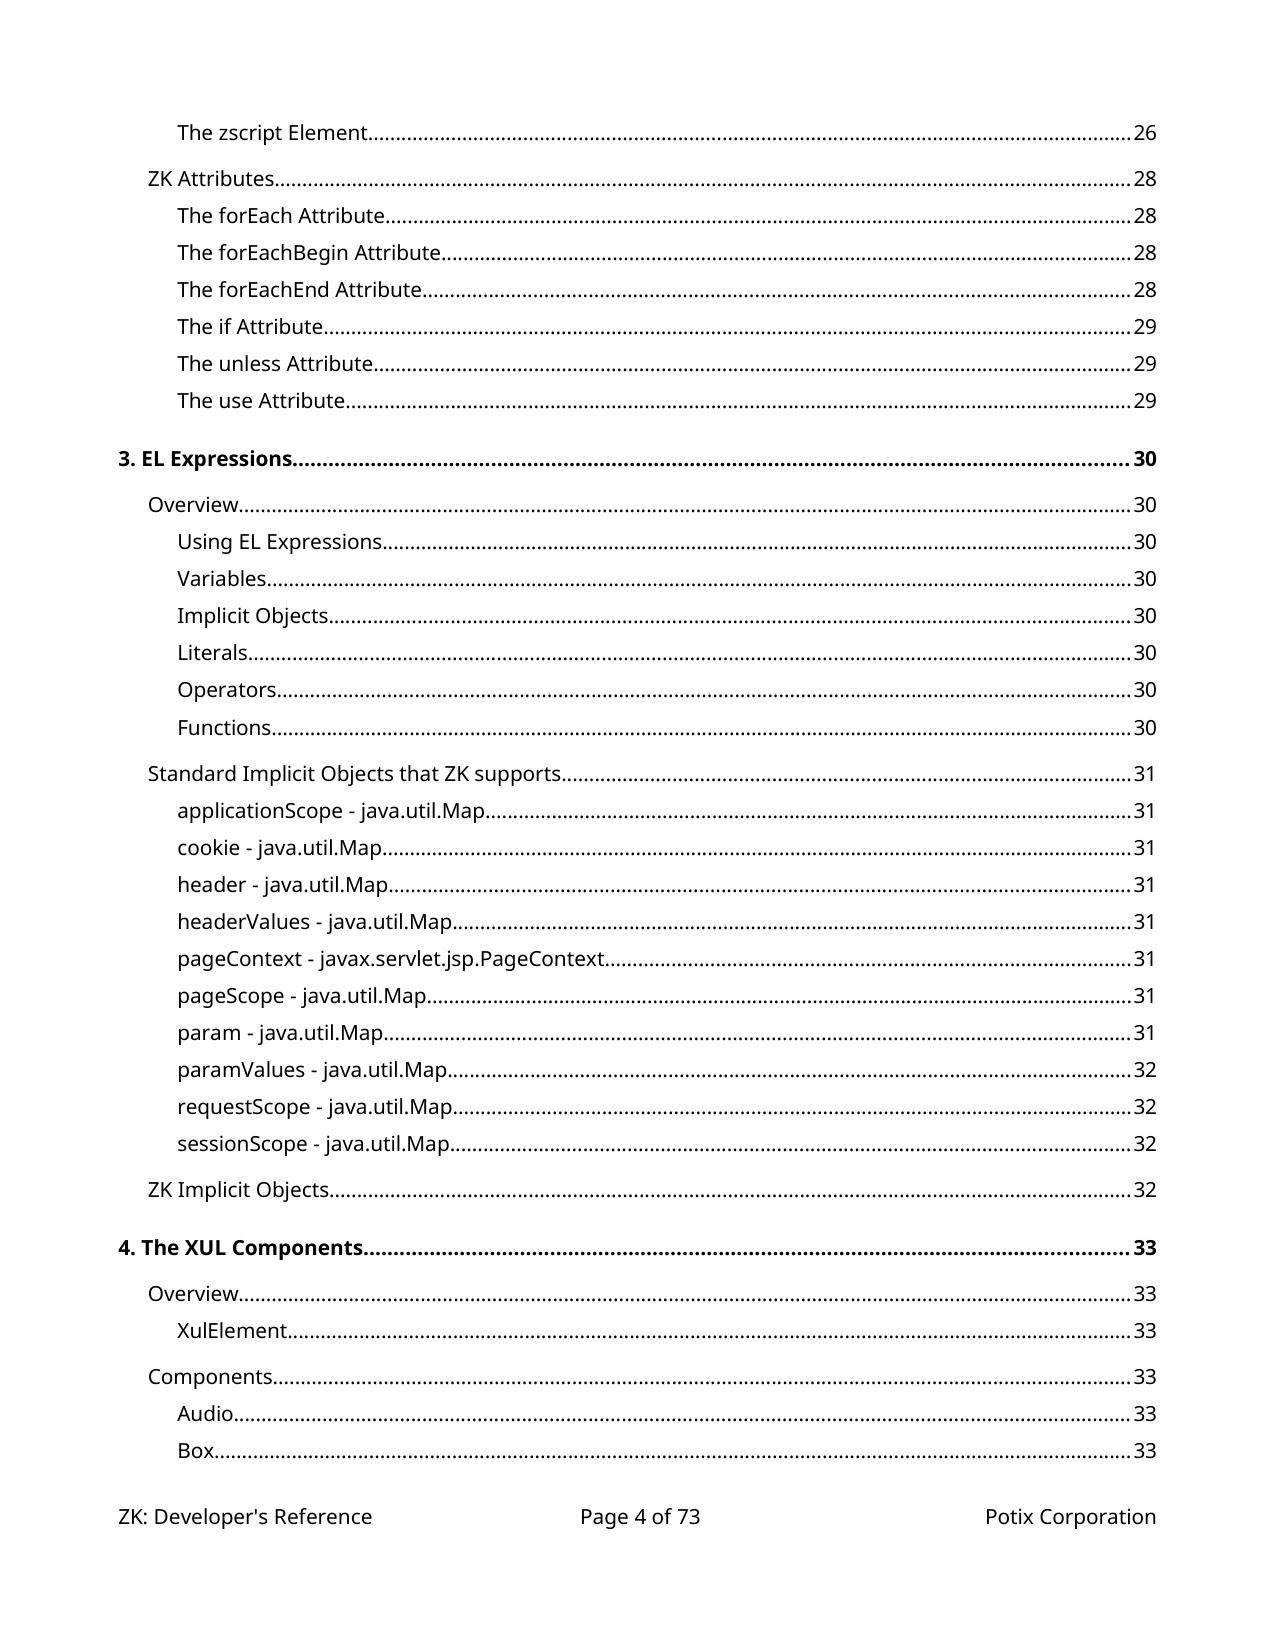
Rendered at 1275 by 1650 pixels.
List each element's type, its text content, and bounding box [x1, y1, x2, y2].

text Audio 33 [177, 1399, 1157, 1427]
text Literals 30 [177, 638, 1157, 667]
text paramValues - java.util.Map 32 [177, 1055, 1157, 1083]
text Variables 30 [177, 564, 1157, 593]
text The forEach Attribute 28 [177, 201, 1157, 229]
text Overview 30 [148, 490, 1157, 518]
text The use Attribute 29 [177, 387, 1157, 415]
text applicationScope - java.util.Map 31 [177, 796, 1157, 824]
text Implicit Objects 30 [177, 601, 1157, 630]
text pageScope - java.util.Map 31 [177, 981, 1157, 1009]
text pageContext - javax.servlet.jsp.PageContext 31 [177, 944, 1157, 972]
text Overview 33 [148, 1279, 1157, 1307]
text Components 33 [148, 1362, 1157, 1390]
text XulElement 33 [177, 1316, 1157, 1344]
text cookie - java.util.Map 31 [177, 833, 1157, 861]
text headerValues - java.util.Map 31 [177, 907, 1157, 935]
text 4. The XUL Components 33 [118, 1233, 1157, 1261]
text The forEachEnd Attribute 28 [177, 275, 1157, 303]
text The forEachBegin Attribute 28 [177, 238, 1157, 266]
text ZK Attributes 28 [148, 164, 1157, 192]
text Functions 30 [177, 713, 1157, 741]
text The unless Attribute 29 [177, 349, 1157, 378]
text The zscript Element 26 [177, 118, 1157, 146]
text Operators 30 [177, 676, 1157, 704]
text Standard Implicit Objects that ZK supports 31 [148, 759, 1157, 787]
text Using EL Expressions 30 [177, 527, 1157, 556]
text 3. EL Expressions 30 [118, 444, 1157, 472]
text sessionScope - java.util.Map 32 [177, 1129, 1157, 1158]
text The if Attribute 29 [177, 312, 1157, 341]
text Box 33 [177, 1436, 1157, 1464]
text ZK Implicit Objects 32 [148, 1175, 1157, 1204]
text requestScope - java.util.Map 32 [177, 1092, 1157, 1121]
text header - java.util.Map 31 [177, 870, 1157, 898]
text param - java.util.Map 31 [177, 1018, 1157, 1046]
